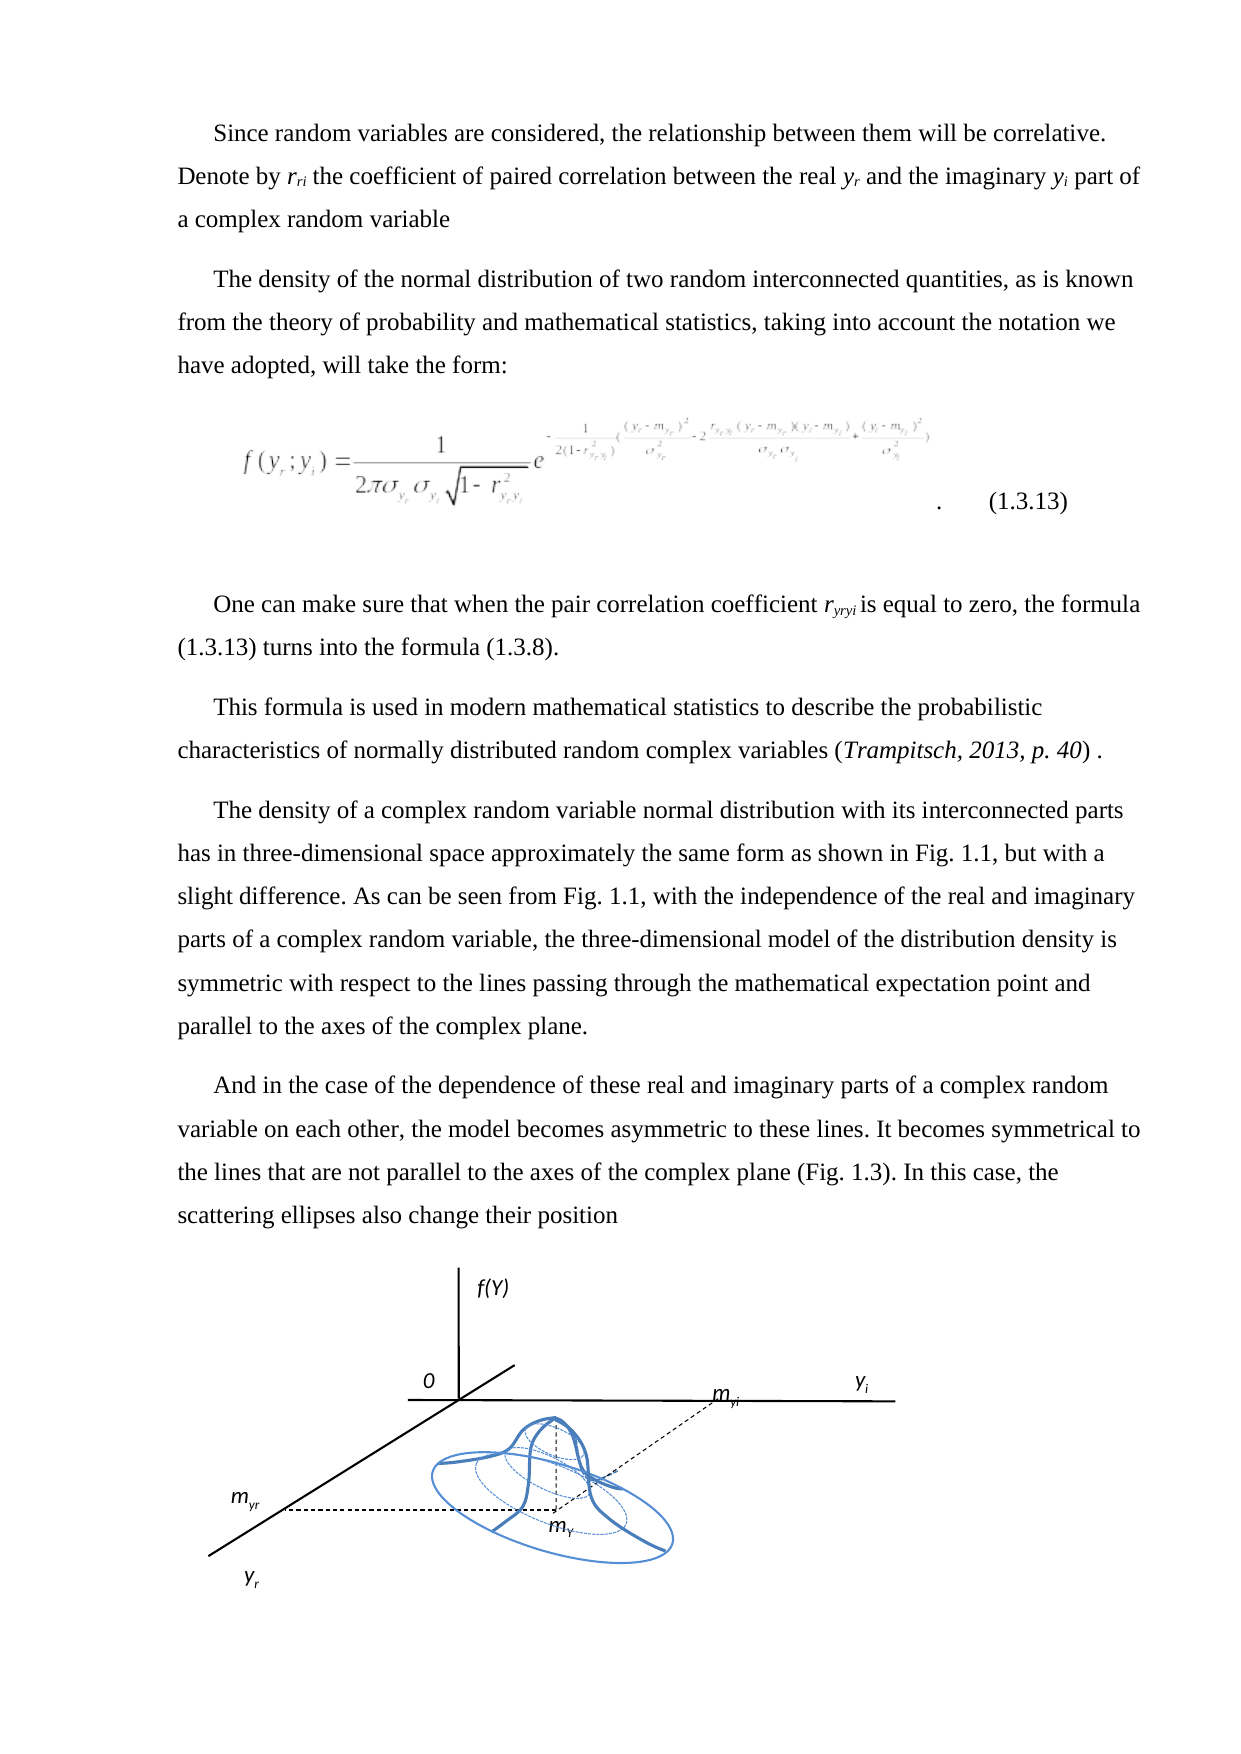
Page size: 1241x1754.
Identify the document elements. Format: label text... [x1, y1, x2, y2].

text Since random variables are considered, the relationship between them will be correlative. Denote by rri the coefficient of paired correlation between the real yr and the imaginary yi part of a complex random variable [177, 118, 1152, 233]
text The density of the normal distribution of two random interconnected quantities, as is known from the theory of probability and mathematical statistics, taking into account the notation we have adopted, will take the form: [177, 264, 1152, 379]
text One can make sure that when the pair correlation coefficient ryryi is equal to zero, the formula (1.3.13) turns into the formula (1.3.8). [177, 589, 1152, 661]
text The density of a complex random variable normal distribution with its interconnected parts has in three-dimensional space approximately the same form as shown in Fig. 1.1, but with a slight difference. As can be seen from Fig. 1.1, with the independence of the real and imaginary parts of a complex random variable, the three-dimensional model of the distribution density is symmetric with respect to the lines passing through the mathematical expectation point and parallel to the axes of the complex plane. [177, 795, 1152, 1039]
text And in the case of the dependence of these real and imaginary parts of a complex random variable on each other, the model becomes asymmetric to these lines. It becomes symmetrical to the lines that are not parallel to the axes of the complex plane (Fig. 1.3). In this case, the scattering ellipses also change their position [177, 1071, 1152, 1229]
text This formula is used in modern mathematical statistics to describe the probabilistic characteristics of normally distributed random complex variables (Trampitsch, 2013, p. 40) . [177, 692, 1152, 764]
text . (1.3.13) [177, 410, 1152, 515]
